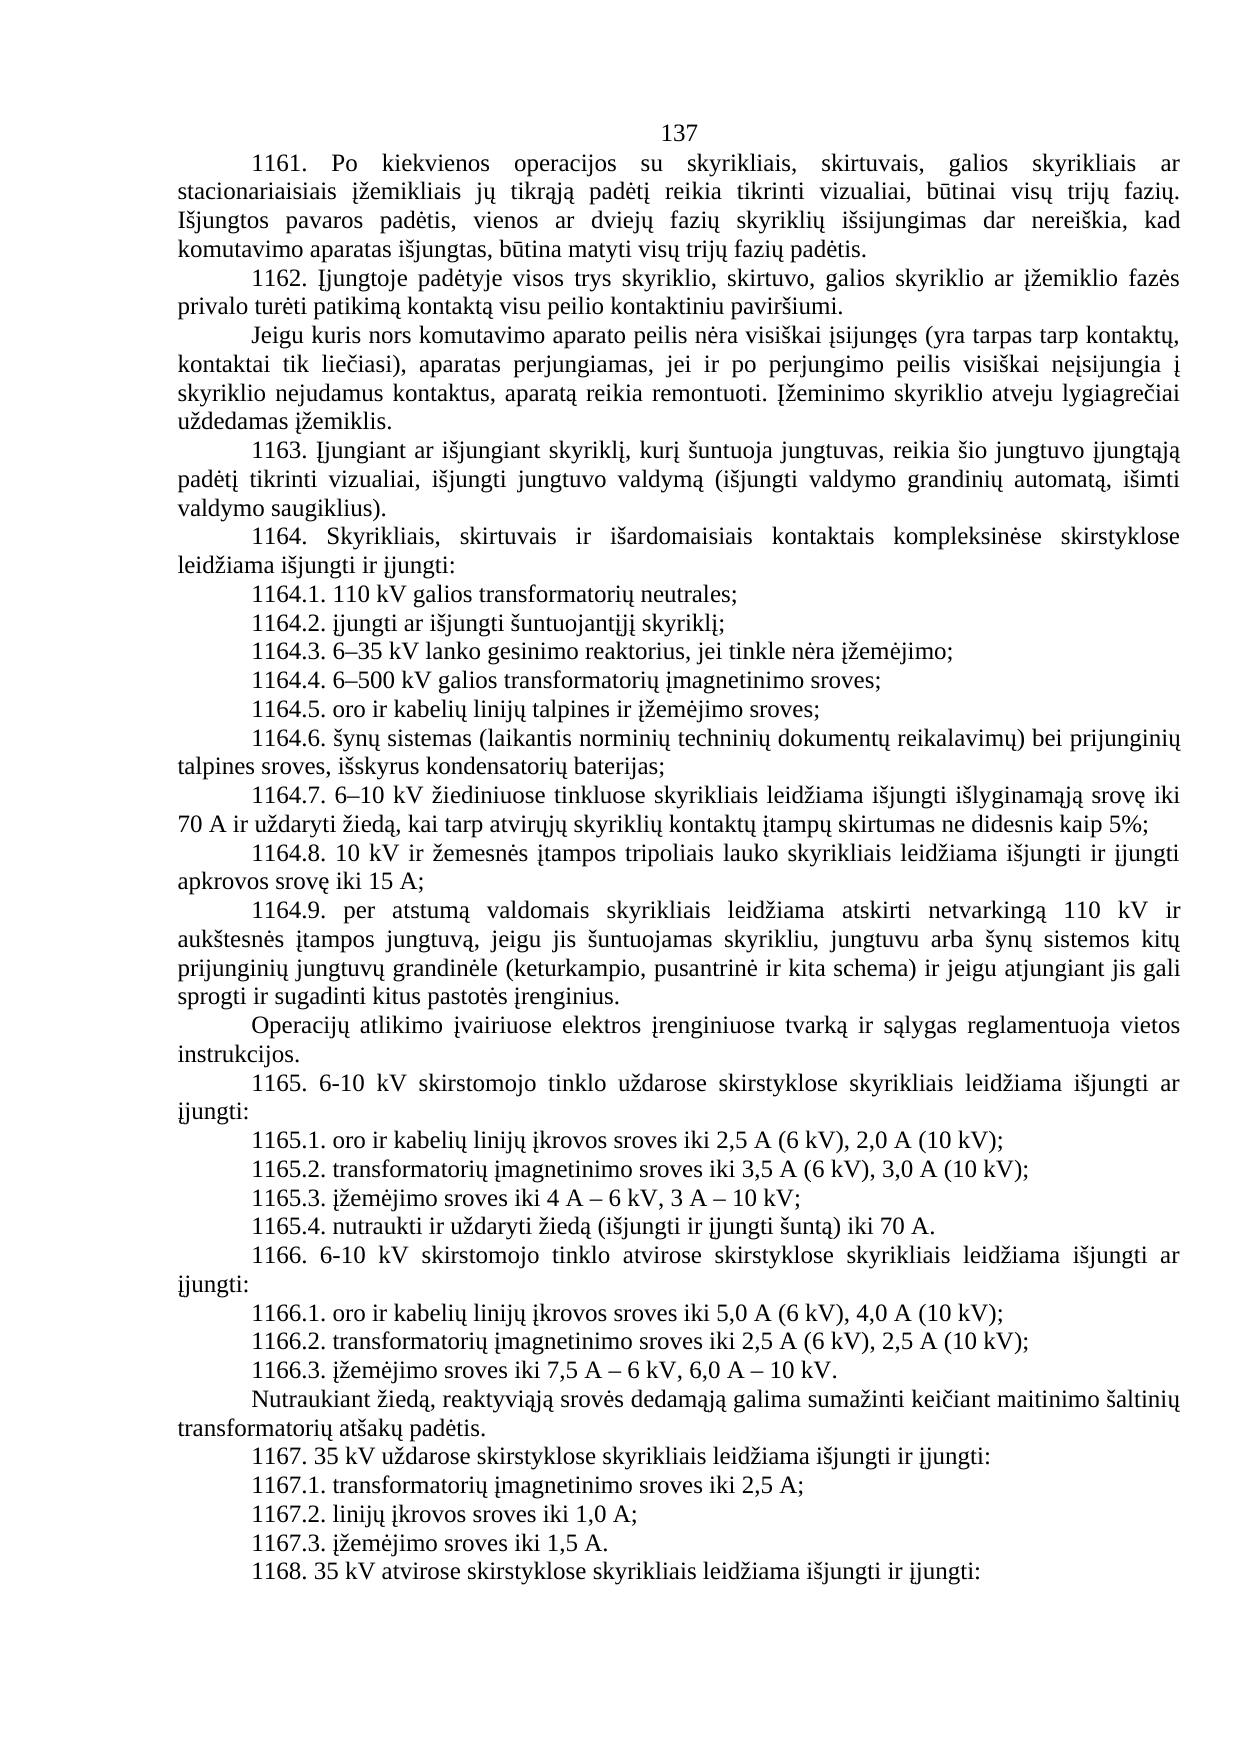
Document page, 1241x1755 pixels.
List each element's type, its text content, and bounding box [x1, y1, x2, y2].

text 1164.2. įjungti ar išjungti šuntuojantįjį skyriklį; [177, 608, 1181, 636]
text 1163. Įjungiant ar išjungiant skyriklį, kurį šuntuoja jungtuvas, reikia šio jungtuvo įjungtąją padėtį tikrinti vizualiai, išjungti jungtuvo valdymą (išjungti valdymo grandinių automatą, išimti valdymo saugiklius). [177, 435, 1181, 521]
text 1164.8. 10 kV ir žemesnės įtampos tripoliais lauko skyrikliais leidžiama išjungti ir įjungti apkrovos srovę iki 15 A; [177, 838, 1181, 895]
text 1167. 35 kV uždarose skirstyklose skyrikliais leidžiama išjungti ir įjungti: [177, 1441, 1181, 1470]
text 1164.6. šynų sistemas (laikantis norminių techninių dokumentų reikalavimų) bei prijunginių talpines sroves, išskyrus kondensatorių baterijas; [177, 723, 1181, 780]
text 1165.3. įžemėjimo sroves iki 4 A – 6 kV, 3 A – 10 kV; [177, 1183, 1181, 1211]
text 1164.9. per atstumą valdomais skyrikliais leidžiama atskirti netvarkingą 110 kV ir aukštesnės įtampos jungtuvą, jeigu jis šuntuojamas skyrikliu, jungtuvu arba šynų sistemos kitų prijunginių jungtuvų grandinėle (keturkampio, pusantrinė ir kita schema) ir jeigu atjungiant jis gali sprogti ir sugadinti kitus pastotės įrenginius. [177, 895, 1181, 1010]
text 1165.1. oro ir kabelių linijų įkrovos sroves iki 2,5 A (6 kV), 2,0 A (10 kV); [177, 1125, 1181, 1154]
text 1164.1. 110 kV galios transformatorių neutrales; [177, 579, 1181, 608]
text 1164.7. 6–10 kV žiediniuose tinkluose skyrikliais leidžiama išjungti išlyginamąją srovę iki 70 A ir uždaryti žiedą, kai tarp atvirųjų skyriklių kontaktų įtampų skirtumas ne didesnis kaip 5%; [177, 780, 1181, 838]
text 1161. Po kiekvienos operacijos su skyrikliais, skirtuvais, galios skyrikliais ar stacionariaisiais įžemikliais jų tikrąją padėtį reikia tikrinti vizualiai, būtinai visų trijų fazių. Išjungtos pavaros padėtis, vienos ar dviejų fazių skyriklių išsijungimas dar nereiškia, kad komutavimo aparatas išjungtas, būtina matyti visų trijų fazių padėtis. [177, 148, 1181, 263]
text 1162. Įjungtoje padėtyje visos trys skyriklio, skirtuvo, galios skyriklio ar įžemiklio fazės privalo turėti patikimą kontaktą visu peilio kontaktiniu paviršiumi. [177, 263, 1181, 320]
text 1165.4. nutraukti ir uždaryti žiedą (išjungti ir įjungti šuntą) iki 70 A. [177, 1211, 1181, 1240]
text 1166.1. oro ir kabelių linijų įkrovos sroves iki 5,0 A (6 kV), 4,0 A (10 kV); [177, 1298, 1181, 1326]
text 1166.2. transformatorių įmagnetinimo sroves iki 2,5 A (6 kV), 2,5 A (10 kV); [177, 1326, 1181, 1355]
text 1164.5. oro ir kabelių linijų talpines ir įžemėjimo sroves; [177, 694, 1181, 723]
text Jeigu kuris nors komutavimo aparato peilis nėra visiškai įsijungęs (yra tarpas tarp kontaktų, kontaktai tik liečiasi), aparatas perjungiamas, jei ir po perjungimo peilis visiškai neįsijungia į skyriklio nejudamus kontaktus, aparatą reikia remontuoti. Įžeminimo skyriklio atveju lygiagrečiai uždedamas įžemiklis. [177, 320, 1181, 435]
text 1168. 35 kV atvirose skirstyklose skyrikliais leidžiama išjungti ir įjungti: [177, 1556, 1181, 1585]
text 1166.3. įžemėjimo sroves iki 7,5 A – 6 kV, 6,0 A – 10 kV. [177, 1355, 1181, 1384]
text 1167.3. įžemėjimo sroves iki 1,5 A. [177, 1528, 1181, 1556]
text Operacijų atlikimo įvairiuose elektros įrenginiuose tvarką ir sąlygas reglamentuoja vietos instrukcijos. [177, 1010, 1181, 1068]
text 1164. Skyrikliais, skirtuvais ir išardomaisiais kontaktais kompleksinėse skirstyklose leidžiama išjungti ir įjungti: [177, 521, 1181, 579]
text 1166. 6-10 kV skirstomojo tinklo atvirose skirstyklose skyrikliais leidžiama išjungti ar įjungti: [177, 1240, 1181, 1298]
text 1165.2. transformatorių įmagnetinimo sroves iki 3,5 A (6 kV), 3,0 A (10 kV); [177, 1154, 1181, 1183]
text 1167.1. transformatorių įmagnetinimo sroves iki 2,5 A; [177, 1470, 1181, 1499]
text 1167.2. linijų įkrovos sroves iki 1,0 A; [177, 1499, 1181, 1528]
text 1165. 6-10 kV skirstomojo tinklo uždarose skirstyklose skyrikliais leidžiama išjungti ar įjungti: [177, 1068, 1181, 1125]
text 1164.4. 6–500 kV galios transformatorių įmagnetinimo sroves; [177, 665, 1181, 694]
text Nutraukiant žiedą, reaktyviąją srovės dedamąją galima sumažinti keičiant maitinimo šaltinių transformatorių atšakų padėtis. [177, 1384, 1181, 1441]
text 1164.3. 6–35 kV lanko gesinimo reaktorius, jei tinkle nėra įžemėjimo; [177, 636, 1181, 665]
